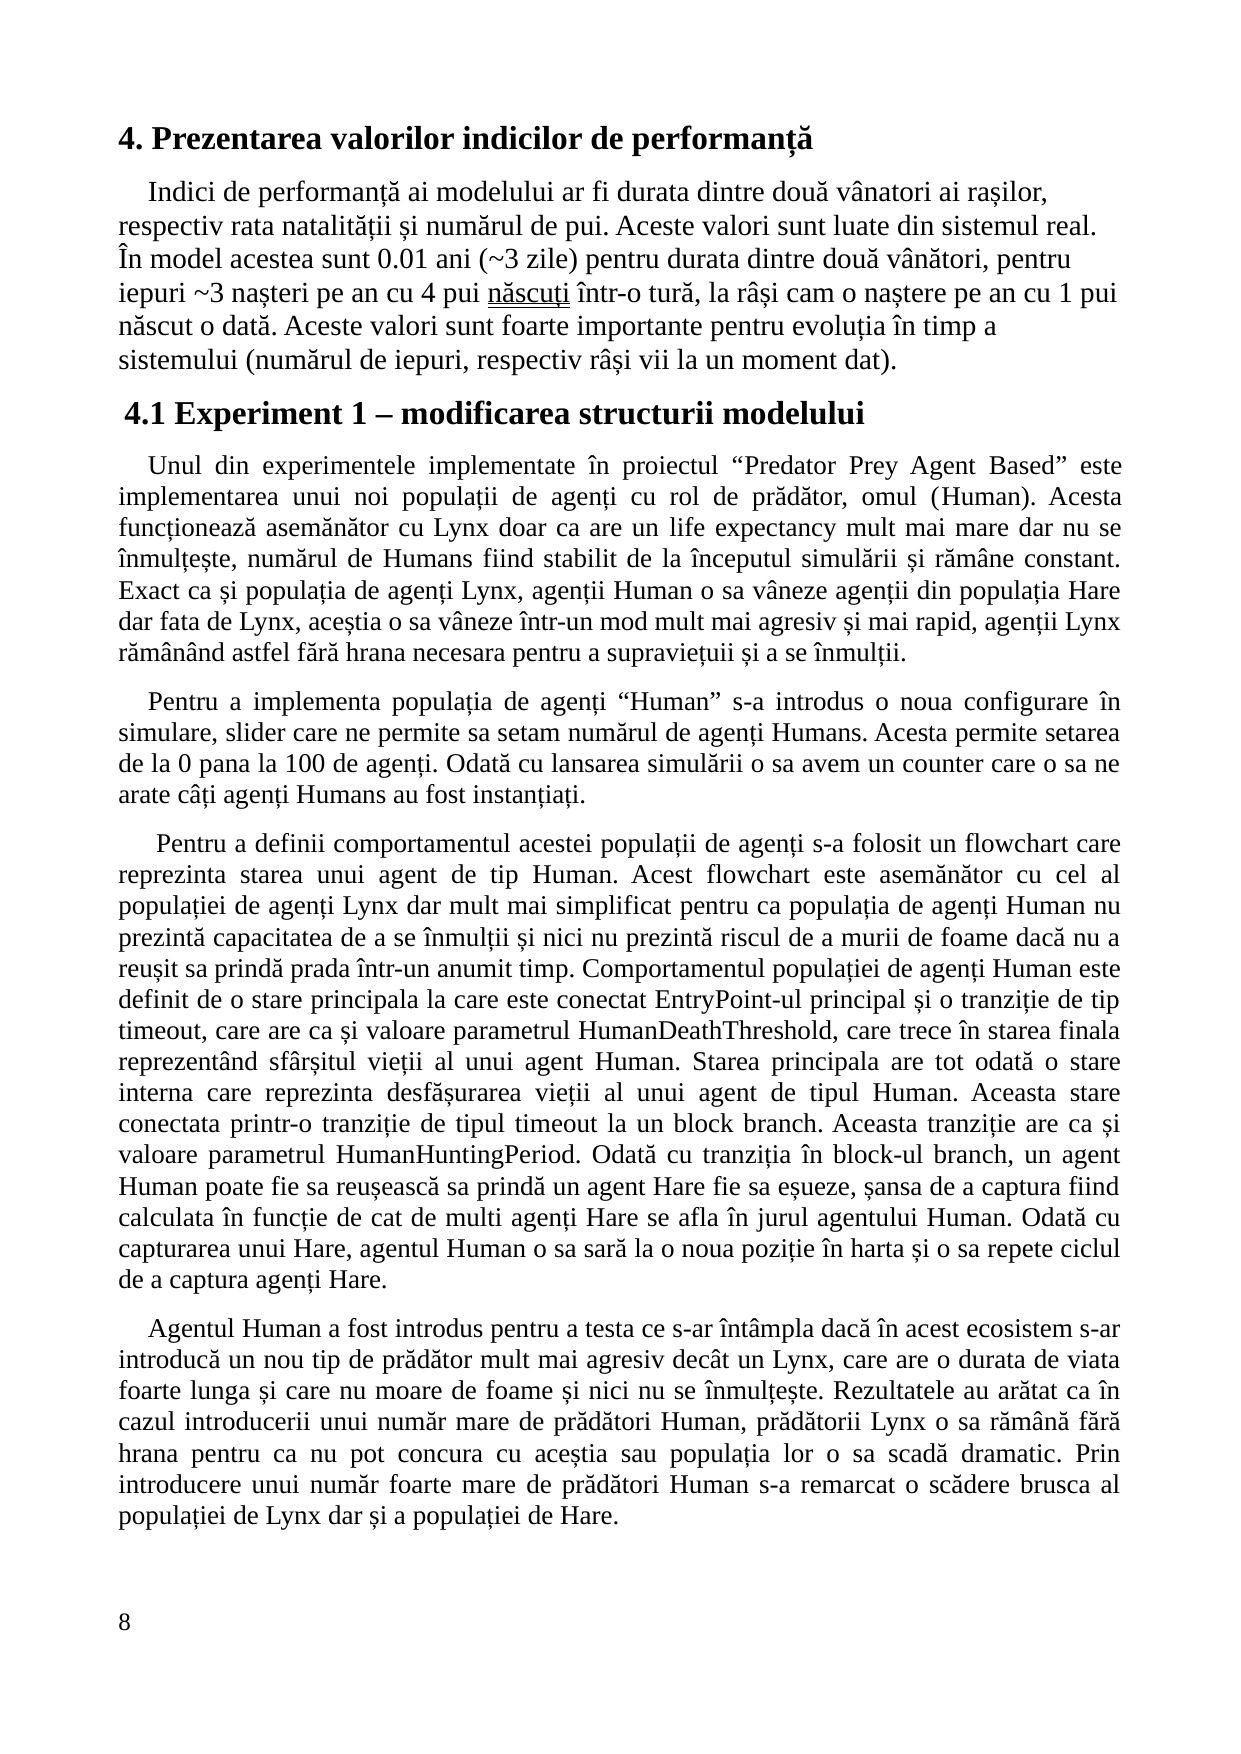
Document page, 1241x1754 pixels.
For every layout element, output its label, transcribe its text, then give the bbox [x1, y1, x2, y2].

text Unul din experimentele implementate în proiectul “Predator Prey Agent Based” este implementarea unui noi populații de agenți cu rol de prădător, omul (Human). Acesta funcționează asemănător cu Lynx doar ca are un life expectancy mult mai mare dar nu se înmulțește, numărul de Humans fiind stabilit de la începutul simulării și rămâne constant. Exact ca și populația de agenți Lynx, agenții Human o sa vâneze agenții din populația Hare dar fata de Lynx, aceștia o sa vâneze într-un mod mult mai agresiv și mai rapid, agenții Lynx rămânând astfel fără hrana necesara pentru a supraviețuii și a se înmulții. [118, 449, 1122, 667]
text Indici de performanță ai modelului ar fi durata dintre două vânatori ai rașilor, respectiv rata natalității și numărul de pui. Aceste valori sunt luate din sistemul real. În model acestea sunt 0.01 ani (~3 zile) pentru durata dintre două vânători, pentru iepuri ~3 nașteri pe an cu 4 pui născuți într-o tură, la râși cam o naștere pe an cu 1 pui născut o dată. Aceste valori sunt foarte importante pentru evoluția în timp a sistemului (numărul de iepuri, respectiv râși vii la un moment dat). [118, 174, 1122, 375]
text Pentru a implementa populația de agenți “Human” s-a introdus o noua configurare în simulare, slider care ne permite sa setam numărul de agenți Humans. Acesta permite setarea de la 0 pana la 100 de agenți. Odată cu lansarea simulării o sa avem un counter care o sa ne arate câți agenți Humans au fost instanțiați. [118, 685, 1122, 809]
text Pentru a definii comportamentul acestei populații de agenți s-a folosit un flowchart care reprezinta starea unui agent de tip Human. Acest flowchart este asemănător cu cel al populației de agenți Lynx dar mult mai simplificat pentru ca populația de agenți Human nu prezintă capacitatea de a se înmulții și nici nu prezintă riscul de a murii de foame dacă nu a reușit sa prindă prada într-un anumit timp. Comportamentul populației de agenți Human este definit de o stare principala la care este conectat EntryPoint-ul principal și o tranziție de tip timeout, care are ca și valoare parametrul HumanDeathThreshold, care trece în starea finala reprezentând sfârșitul vieții al unui agent Human. Starea principala are tot odată o stare interna care reprezinta desfășurarea vieții al unui agent de tipul Human. Aceasta stare conectata printr-o tranziție de tipul timeout la un block branch. Aceasta tranziție are ca și valoare parametrul HumanHuntingPeriod. Odată cu tranziția în block-ul branch, un agent Human poate fie sa reușească sa prindă un agent Hare fie sa eșueze, șansa de a captura fiind calculata în funcție de cat de multi agenți Hare se afla în jurul agentului Human. Odată cu capturarea unui Hare, agentul Human o sa sară la o noua poziție în harta și o sa repete ciclul de a captura agenți Hare. [118, 827, 1122, 1294]
text Agentul Human a fost introdus pentru a testa ce s-ar întâmpla dacă în acest ecosistem s-ar introducă un nou tip de prădător mult mai agresiv decât un Lynx, care are o durata de viata foarte lunga și care nu moare de foame și nici nu se înmulțește. Rezultatele au arătat ca în cazul introducerii unui număr mare de prădători Human, prădătorii Lynx o sa rămână fără hrana pentru ca nu pot concura cu aceștia sau populația lor o sa scadă dramatic. Prin introducere unui număr foarte mare de prădători Human s-a remarcat o scădere brusca al populației de Lynx dar și a populației de Hare. [118, 1312, 1122, 1530]
text 4. Prezentarea valorilor indicilor de performanță [118, 118, 1122, 156]
text 4.1 Experiment 1 – modificarea structurii modelului [118, 393, 1122, 431]
